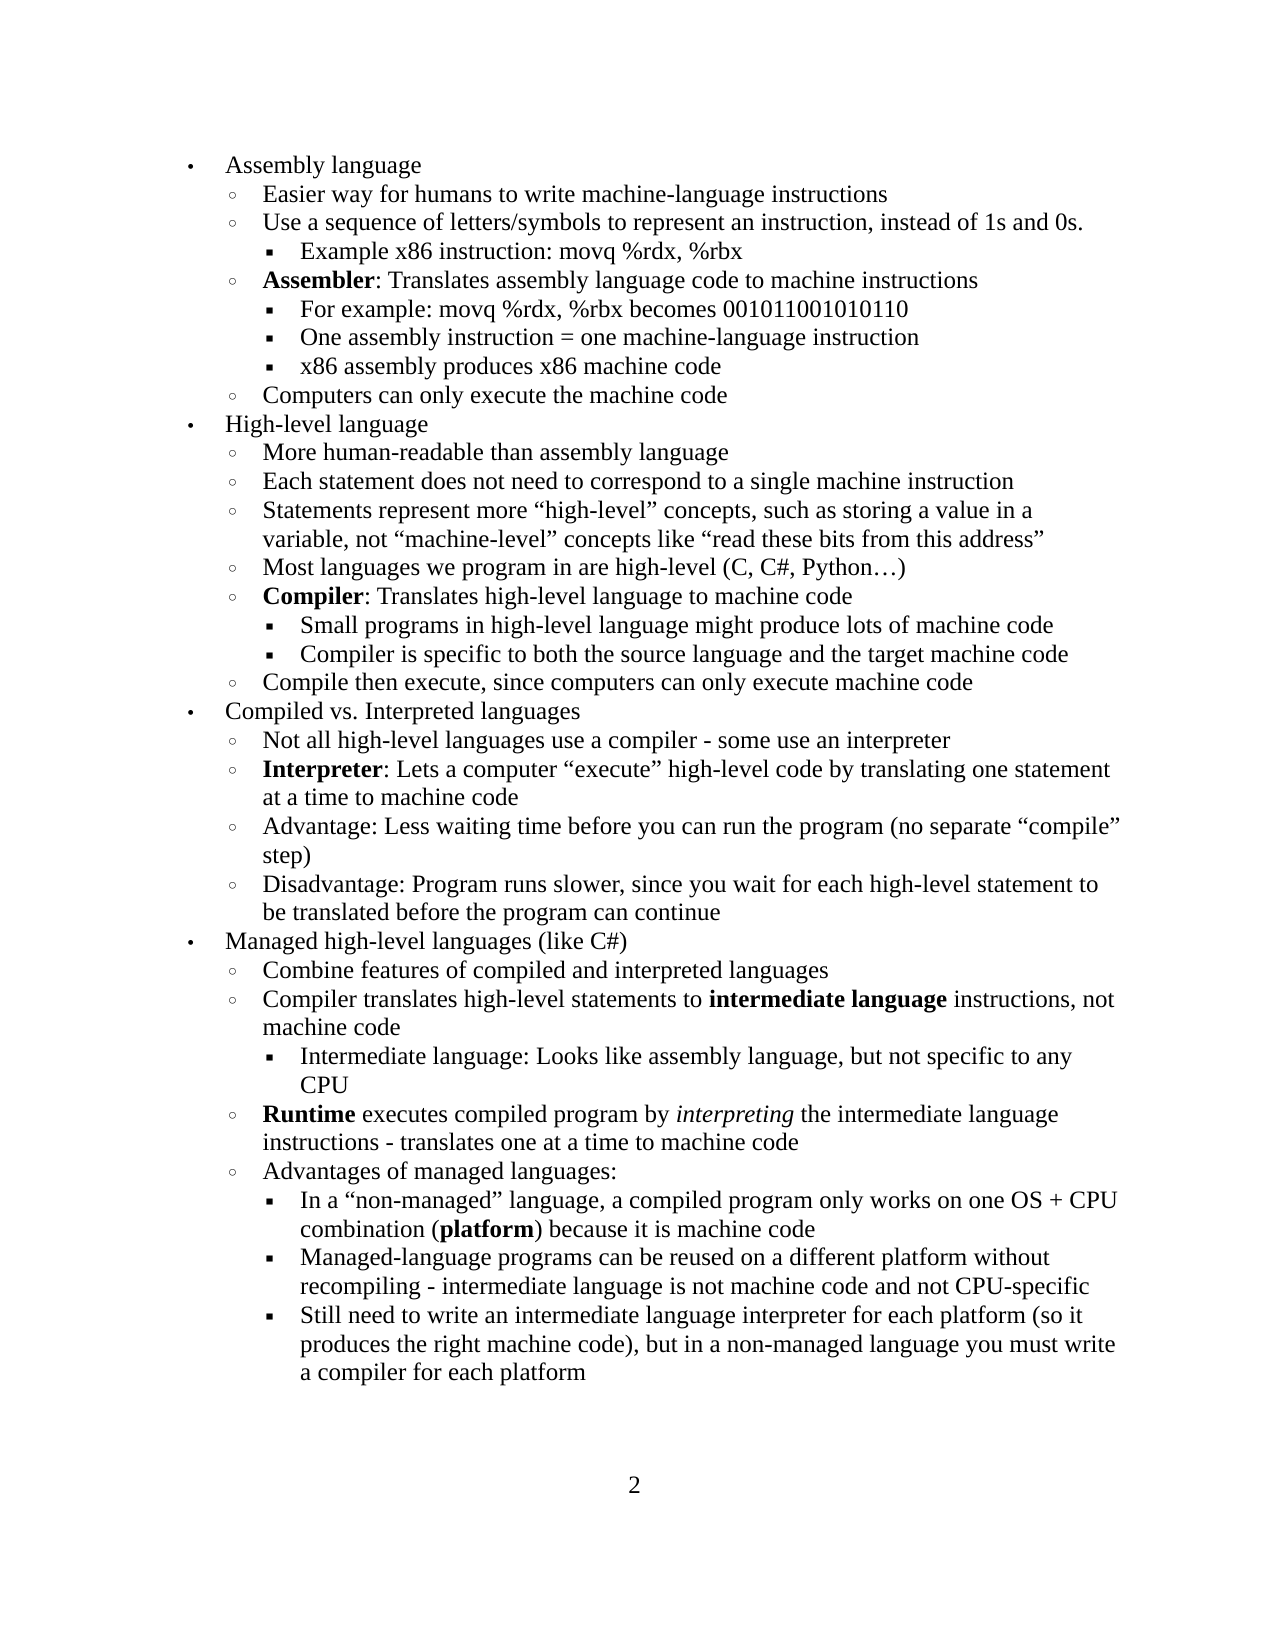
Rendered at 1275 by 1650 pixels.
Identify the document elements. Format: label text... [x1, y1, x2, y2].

list Statements represent more “high-level” concepts, such as storing a value in a variable, not “machine-level” concepts like “read these bits from this address” [225, 495, 1125, 552]
list More human-readable than assembly language [225, 437, 1125, 466]
list Use a sequence of letters/symbols to represent an instruction, instead of 1s and 0s. [225, 207, 1125, 236]
list Compile then execute, since computers can only execute machine code [225, 667, 1125, 696]
list Most languages we program in are high-level (C, C#, Python…) [225, 552, 1125, 581]
list Combine features of compiled and interpreted languages [225, 955, 1125, 984]
list Computers can only execute the machine code [225, 380, 1125, 409]
list Compiler is specific to both the source language and the target machine code [262, 639, 1125, 667]
list Assembly language [187, 150, 1125, 179]
list x86 assembly produces x86 machine code [262, 351, 1125, 380]
list Each statement does not need to correspond to a single machine instruction [225, 466, 1125, 495]
list Compiler: Translates high-level language to machine code [225, 581, 1125, 610]
list Interpreter: Lets a computer “execute” high-level code by translating one statement at a time to machine code [225, 754, 1125, 811]
list Example x86 instruction: movq %rdx, %rbx [262, 236, 1125, 265]
list Managed high-level languages (like C#) [187, 926, 1125, 955]
list Not all high-level languages use a compiler - some use an interpreter [225, 725, 1125, 754]
list In a “non-managed” language, a compiled program only works on one OS + CPU combination (platform) because it is machine code [262, 1185, 1125, 1242]
list Managed-language programs can be reused on a different platform without recompiling - intermediate language is not machine code and not CPU-specific [262, 1242, 1125, 1300]
list Advantage: Less waiting time before you can run the program (no separate “compile” step) [225, 811, 1125, 869]
list High-level language [187, 409, 1125, 437]
list Assembler: Translates assembly language code to machine instructions [225, 265, 1125, 294]
list Disadvantage: Program runs slower, since you wait for each high-level statement to be translated before the program can continue [225, 869, 1125, 926]
list For example: movq %rdx, %rbx becomes 001011001010110 [262, 294, 1125, 322]
list Intermediate language: Looks like assembly language, but not specific to any CPU [262, 1041, 1125, 1099]
list Runtime executes compiled program by interpreting the intermediate language instructions - translates one at a time to machine code [225, 1099, 1125, 1156]
list Easier way for humans to write machine-language instructions [225, 179, 1125, 207]
list Advantages of managed languages: [225, 1156, 1125, 1185]
list One assembly instruction = one machine-language instruction [262, 322, 1125, 351]
list Still need to write an intermediate language interpreter for each platform (so it produces the right machine code), but in a non-managed language you must write a compiler for each platform [262, 1300, 1125, 1386]
list Small programs in high-level language might produce lots of machine code [262, 610, 1125, 639]
list Compiled vs. Interpreted languages [187, 696, 1125, 725]
list Compiler translates high-level statements to intermediate language instructions, not machine code [225, 984, 1125, 1041]
